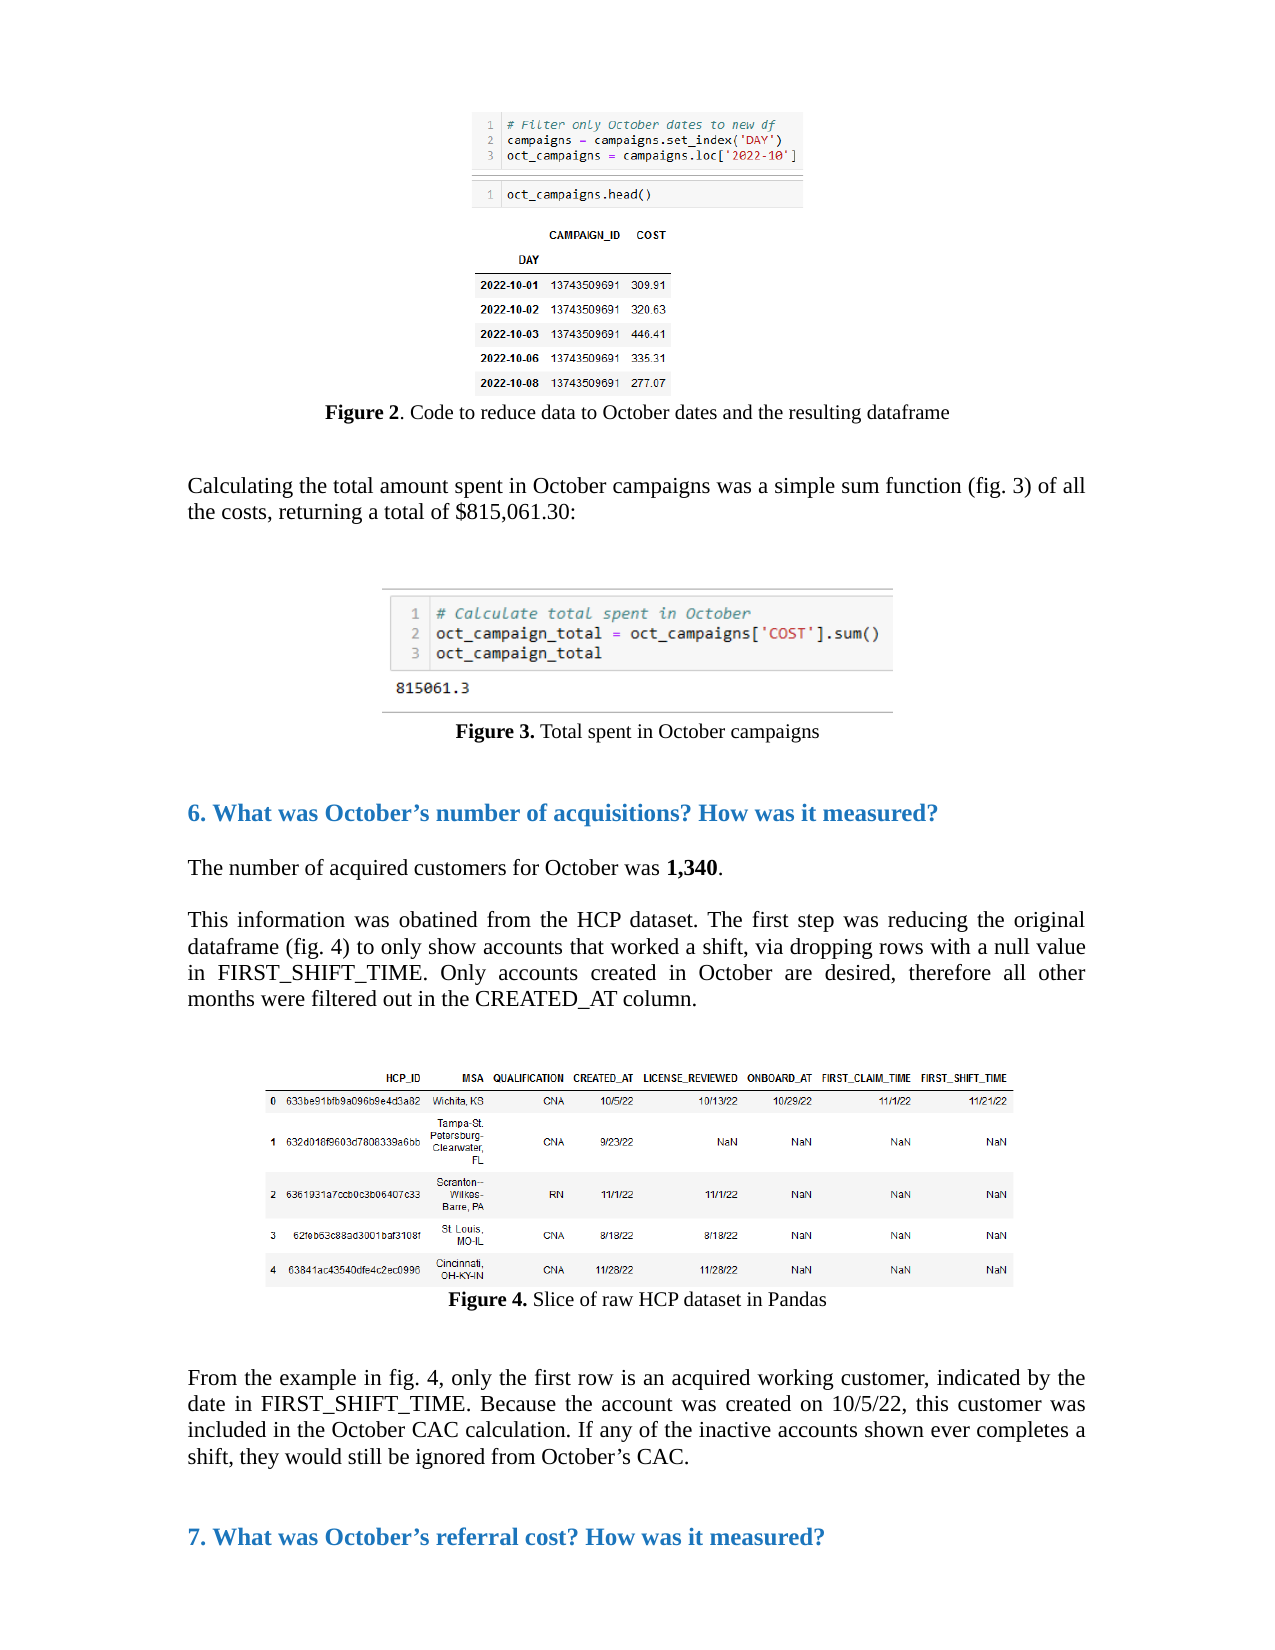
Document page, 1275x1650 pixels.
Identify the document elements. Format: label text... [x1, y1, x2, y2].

text Figure 3. Total spent in October campaigns [187, 719, 1087, 743]
text Figure 4. Slice of raw HCP dataset in Pandas [187, 1287, 1087, 1311]
picture [382, 577, 893, 720]
text From the example in fig. 4, only the first row is an acquired working customer, indicated by the date in FIRST_SHIFT_TIME. Because the account was created on 10/5/22, this customer was included in the October CAC calculation. If any of the inactive accounts shown ever completes a shift, they would still be ignored from October’s CAC. [187, 1364, 1087, 1469]
text The number of acquired customers for October was 1,340. [187, 854, 1087, 880]
text Figure 2. Code to reduce data to October dates and the resulting dataframe [187, 399, 1087, 424]
picture [261, 1064, 1014, 1287]
text 6. What was October’s number of acquisitions? How was it measured? [187, 798, 1087, 827]
text 7. What was October’s referral cost? How was it measured? [187, 1522, 1087, 1551]
text This information was obatined from the HCP dataset. The first step was reducing the original dataframe (fig. 4) to only show accounts that worked a shift, via dropping rows with a null value in FIRST_SHIFT_TIME. Only accounts created in October are desired, therefore all other months were filtered out in the CREATED_AT column. [187, 906, 1087, 1012]
text Calculating the total amount spent in October campaigns was a simple sum function (fig. 3) of all the costs, returning a total of $815,061.30: [187, 472, 1087, 524]
picture [471, 112, 804, 400]
